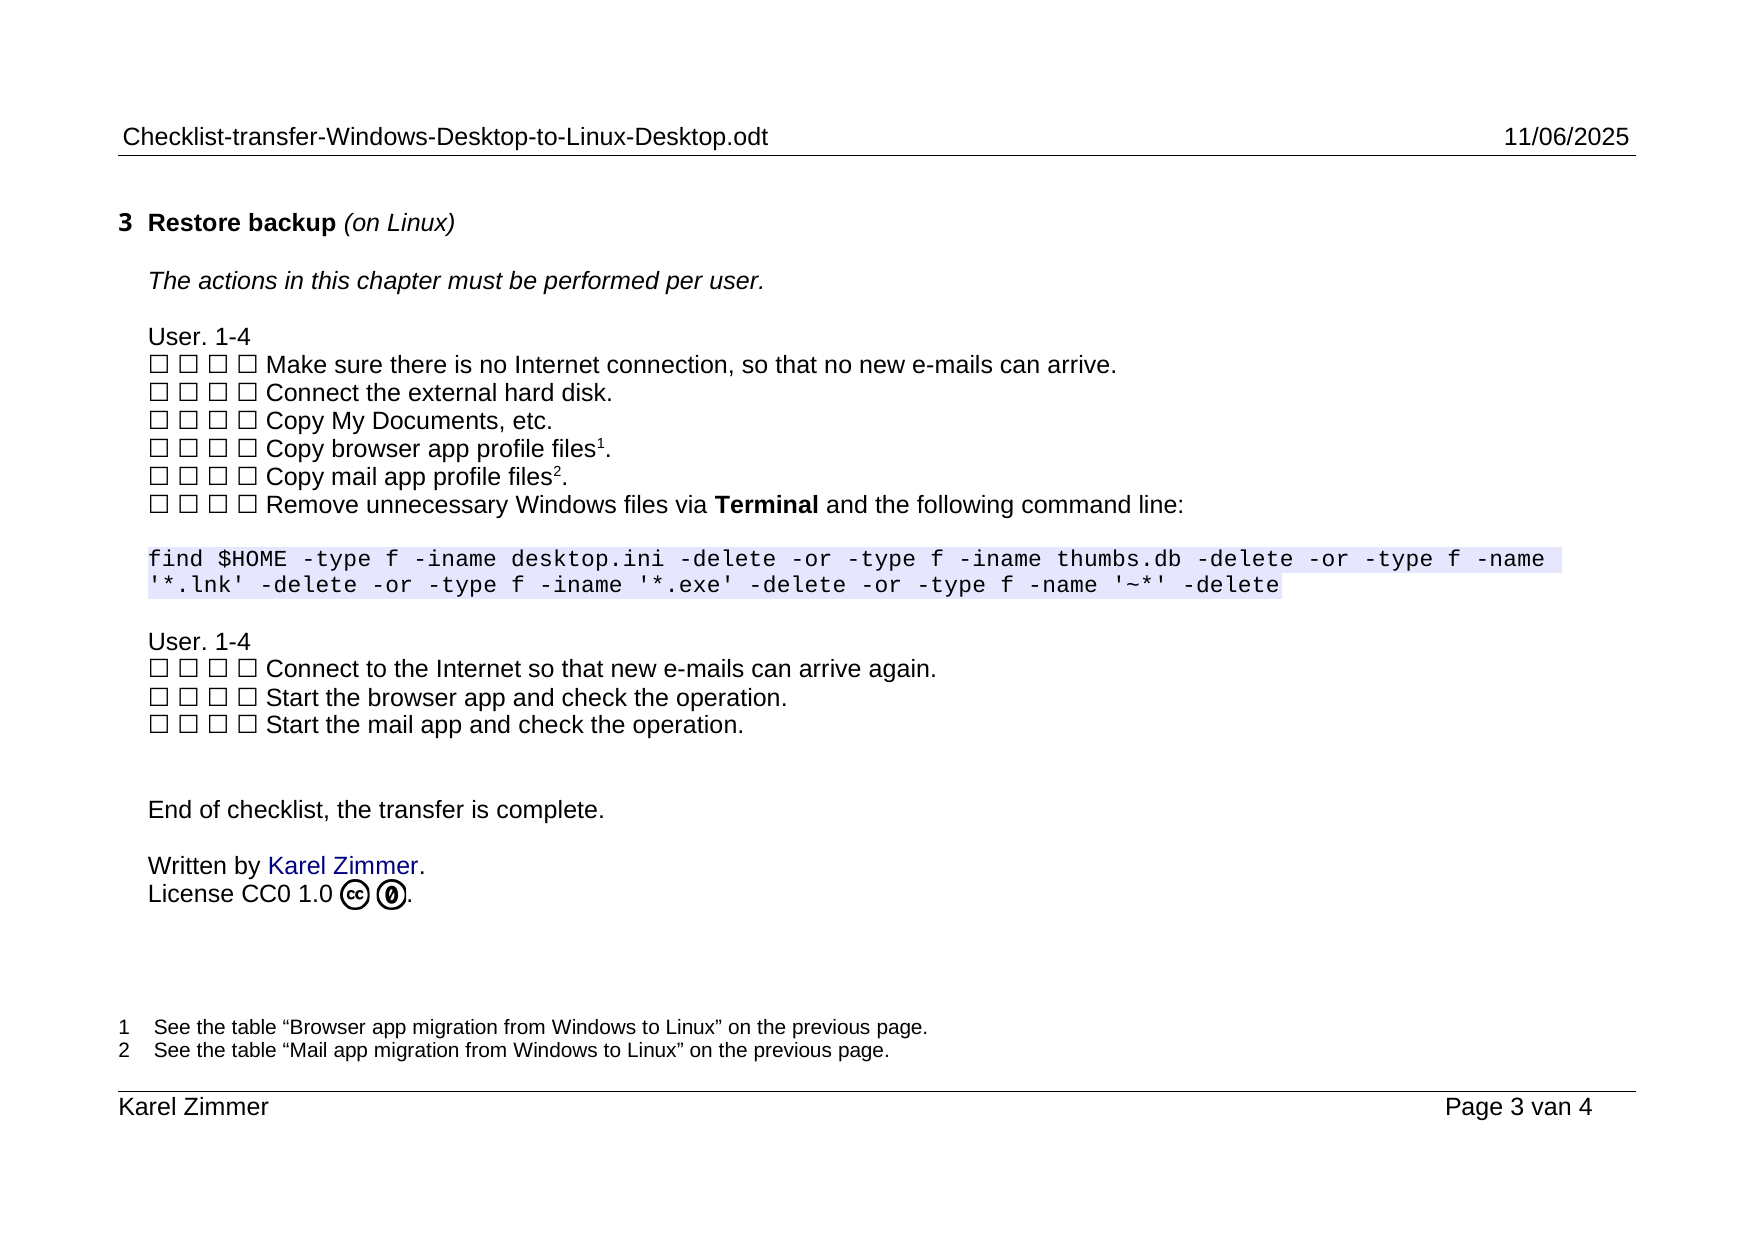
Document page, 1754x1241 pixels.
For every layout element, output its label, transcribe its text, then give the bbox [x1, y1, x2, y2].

list End of checklist, the transfer is complete. [118, 767, 1636, 823]
list Restore backup (on Linux) [118, 205, 1636, 267]
list The actions in this chapter must be performed per user. [118, 267, 1636, 295]
list User. 1-4 [118, 627, 1636, 655]
picture [340, 879, 370, 910]
text ☐ ☐ ☐ ☐ Copy browser app profile files. [118, 435, 1636, 463]
text ☐ ☐ ☐ ☐ Copy mail app profile files. [118, 463, 1636, 491]
text ☐ ☐ ☐ ☐ Connect the external hard disk. [118, 379, 1636, 407]
text See the table “Mail app migration from Windows to Linux” on the previous page. [118, 1039, 1636, 1062]
picture [376, 879, 407, 910]
text ☐ ☐ ☐ ☐ Copy My Documents, etc. [118, 407, 1636, 435]
list Written by Karel Zimmer. [133, 852, 1636, 879]
list License CC0 1.0 [133, 879, 340, 909]
text User. 1-4 ☐ ☐ ☐ ☐ Make sure there is no Internet connection, so that no new e-mails can arrive. [118, 323, 1636, 379]
text ☐ ☐ ☐ ☐ Connect to the Internet so that new e-mails can arrive again. [118, 655, 1636, 683]
text ☐ ☐ ☐ ☐ Remove unnecessary Windows files via Terminal and the following command line: [118, 491, 1636, 547]
list . [407, 879, 1636, 909]
text See the table “Browser app migration from Windows to Linux” on the previous page. [118, 1015, 1636, 1039]
list find $HOME -type f -iname desktop.ini -delete -or -type f -iname thumbs.db -delete -or -type f -name '*.lnk' -delete -or -type f -iname '*.exe' -delete -or -type f -name '~*' -delete [118, 547, 1636, 627]
list ☐ ☐ ☐ ☐ Start the mail app and check the operation. [118, 711, 1636, 739]
list ☐ ☐ ☐ ☐ Start the browser app and check the operation. [118, 683, 1636, 711]
